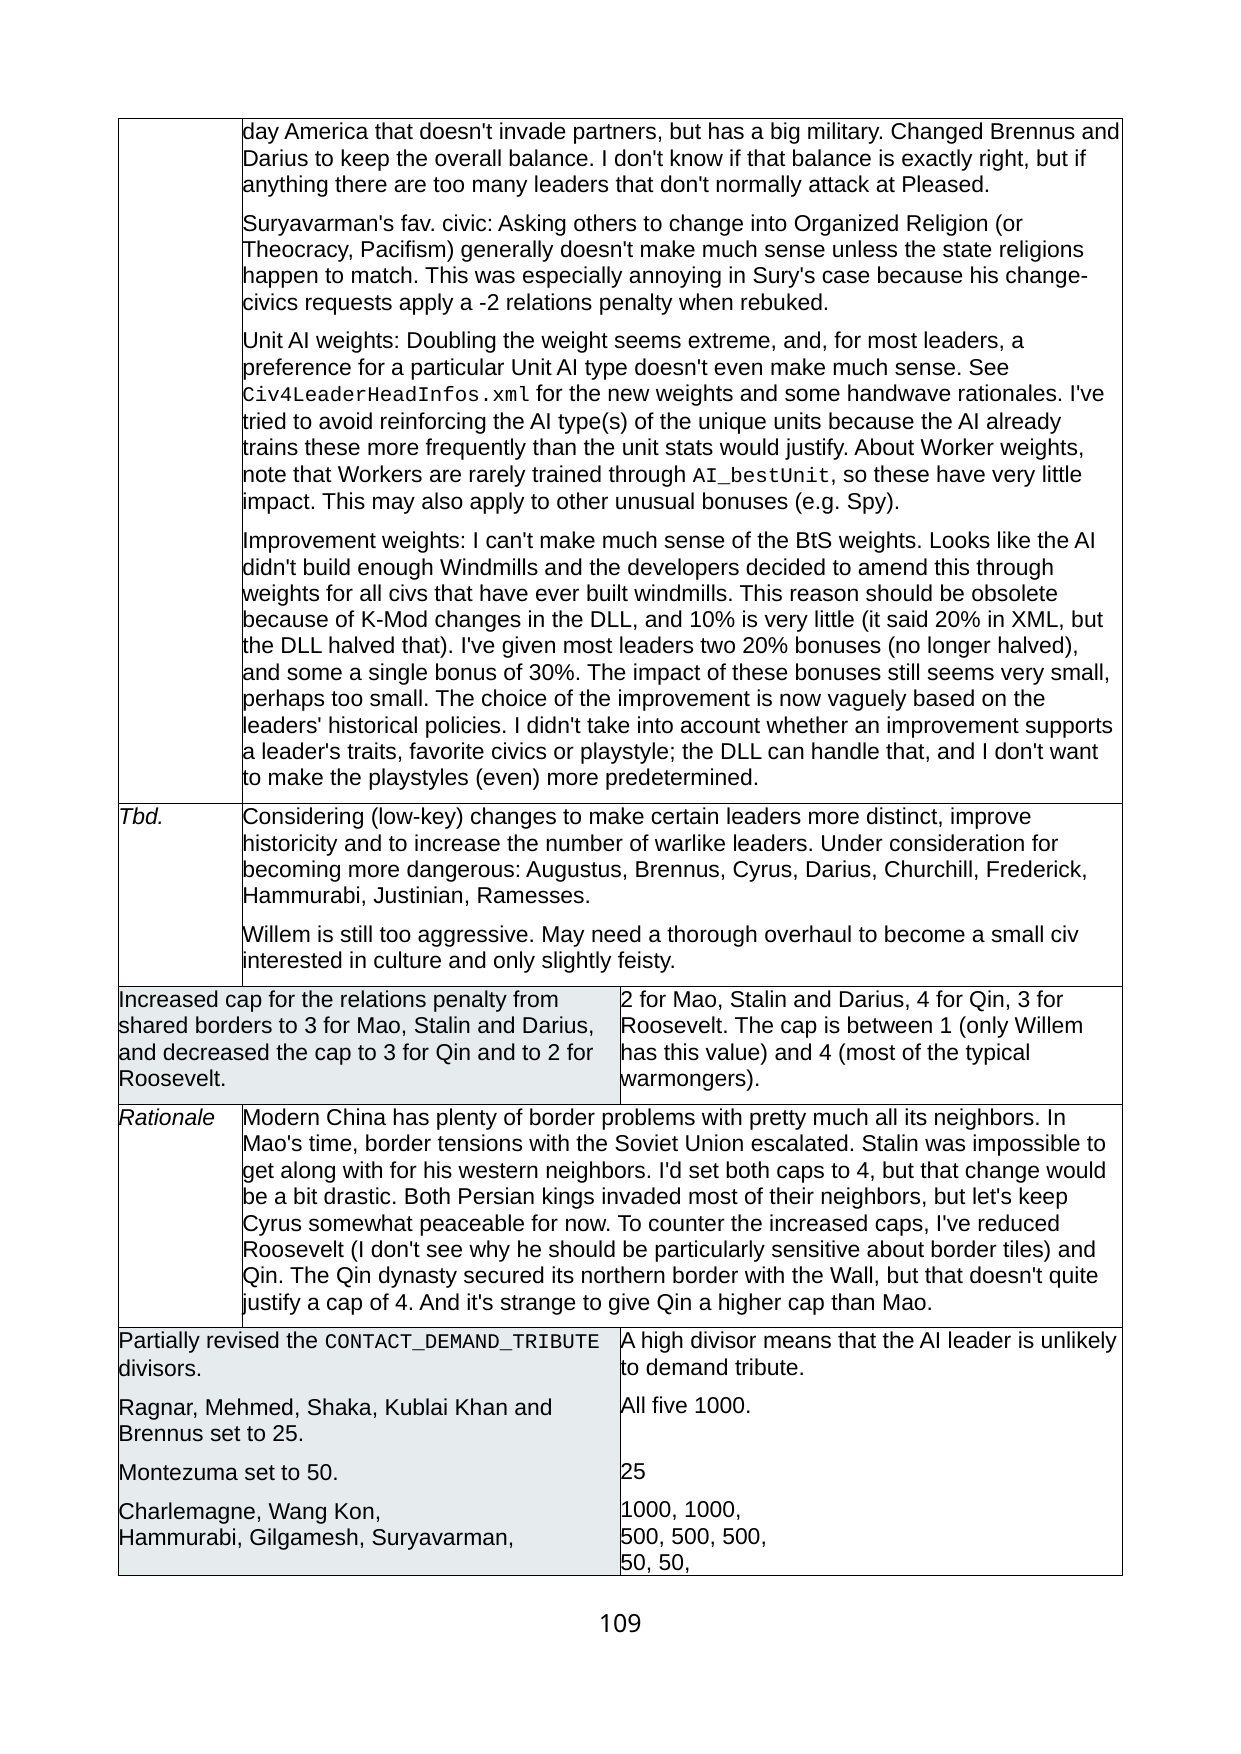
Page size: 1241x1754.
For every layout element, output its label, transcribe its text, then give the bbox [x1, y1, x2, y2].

table_cell Partially revised the CONTACT_DEMAND_TRIBUTE divisors. Ragnar, Mehmed, Shaka, Kublai Khan and Brennus set to 25. Montezuma set to 50. Charlemagne, Wang Kon, Hammurabi, Gilgamesh, Suryavarman, [119, 1328, 620, 1575]
table_cell Considering (low-key) changes to make certain leaders more distinct, improve historicity and to increase the number of warlike leaders. Under consideration for becoming more dangerous: Augustus, Brennus, Cyrus, Darius, Churchill, Frederick, Hammurabi, Justinian, Ramesses. Willem is still too aggressive. May need a thorough overhaul to become a small civ interested in culture and only slightly feisty. [243, 804, 1122, 986]
table_cell Tbd. [119, 804, 242, 986]
table_cell A high divisor means that the AI leader is unlikely to demand tribute. All five 1000. 25 1000, 1000, 500, 500, 500, 50, 50, [621, 1328, 1122, 1575]
table_cell day America that doesn't invade partners, but has a big military. Changed Brennus and Darius to keep the overall balance. I don't know if that balance is exactly right, but if anything there are too many leaders that don't normally attack at Pleased. Suryavarman's fav. civic: Asking others to change into Organized Religion (or Theocracy, Pacifism) generally doesn't make much sense unless the state religions happen to match. This was especially annoying in Sury's case because his change-civics requests apply a -2 relations penalty when rebuked. Unit AI weights: Doubling the weight seems extreme, and, for most leaders, a preference for a particular Unit AI type doesn't even make much sense. See Civ4LeaderHeadInfos.xml for the new weights and some handwave rationales. I've tried to avoid reinforcing the AI type(s) of the unique units because the AI already trains these more frequently than the unit stats would justify. About Worker weights, note that Workers are rarely trained through AI_bestUnit, so these have very little impact. This may also apply to other unusual bonuses (e.g. Spy). Improvement weights: I can't make much sense of the BtS weights. Looks like the AI didn't build enough Windmills and the developers decided to amend this through weights for all civs that have ever built windmills. This reason should be obsolete because of K-Mod changes in the DLL, and 10% is very little (it said 20% in XML, but the DLL halved that). I've given most leaders two 20% bonuses (no longer halved), and some a single bonus of 30%. The impact of these bonuses still seems very small, perhaps too small. The choice of the improvement is now vaguely based on the leaders' historical policies. I didn't take into account whether an improvement supports a leader's traits, favorite civics or playstyle; the DLL can handle that, and I don't want to make the playstyles (even) more predetermined. [243, 119, 1122, 803]
table_cell Modern China has plenty of border problems with pretty much all its neighbors. In Mao's time, border tensions with the Soviet Union escalated. Stalin was impossible to get along with for his western neighbors. I'd set both caps to 4, but that change would be a bit drastic. Both Persian kings invaded most of their neighbors, but let's keep Cyrus somewhat peaceable for now. To counter the increased caps, I've reduced Roosevelt (I don't see why he should be particularly sensitive about border tiles) and Qin. The Qin dynasty secured its northern border with the Wall, but that doesn't quite justify a cap of 4. And it's strange to give Qin a higher cap than Mao. [243, 1105, 1122, 1327]
table_cell 2 for Mao, Stalin and Darius, 4 for Qin, 3 for Roosevelt. The cap is between 1 (only Willem has this value) and 4 (most of the typical warmongers). [621, 987, 1122, 1104]
table_cell [119, 119, 242, 803]
table_cell Increased cap for the relations penalty from shared borders to 3 for Mao, Stalin and Darius, and decreased the cap to 3 for Qin and to 2 for Roosevelt. [119, 987, 620, 1104]
table_cell Rationale [119, 1105, 242, 1327]
